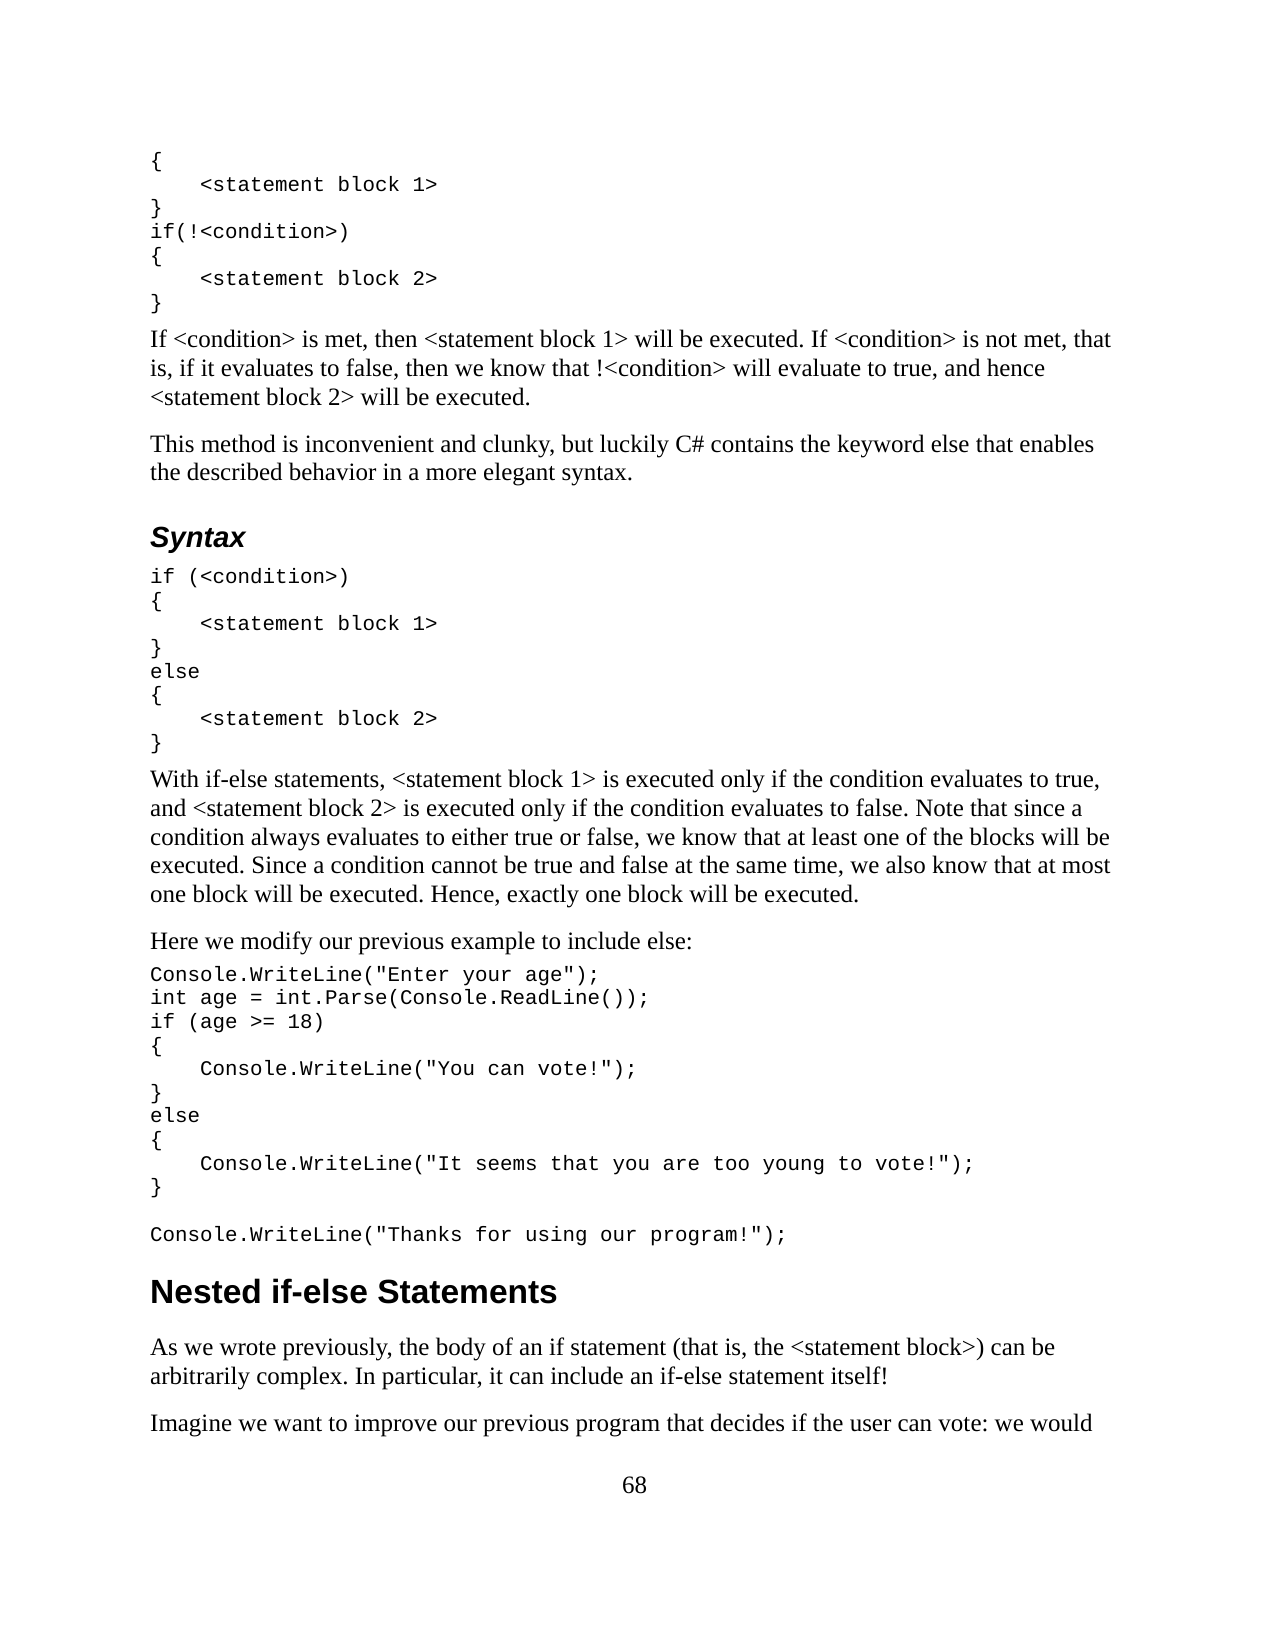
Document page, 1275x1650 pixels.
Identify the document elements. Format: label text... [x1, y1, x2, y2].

text else [150, 661, 1125, 684]
text } [150, 1176, 1125, 1200]
subtitle Syntax [150, 520, 1125, 554]
text <statement block 1> [150, 613, 1125, 637]
text { [150, 684, 1125, 708]
text Here we modify our previous example to include else: [150, 926, 1125, 955]
text With if-else statements, <statement block 1> is executed only if the condition evaluates to true, and <statement block 2> is executed only if the condition evaluates to false. Note that since a condition always evaluates to either true or false, we know that at least one of the blocks will be executed. Since a condition cannot be true and false at the same time, we also know that at most one block will be executed. Hence, exactly one block will be executed. [150, 764, 1125, 908]
text <statement block 1> [150, 174, 1125, 197]
text As we wrote previously, the body of an if statement (that is, the <statement block>) can be arbitrarily complex. In particular, it can include an if-else statement itself! [150, 1332, 1125, 1390]
subtitle Nested if-else Statements [150, 1272, 1125, 1311]
text } [150, 637, 1125, 661]
text int age = int.Parse(Console.ReadLine()); [150, 987, 1125, 1011]
text if (<condition>) [150, 566, 1125, 590]
text <statement block 2> [150, 268, 1125, 292]
text Console.WriteLine("It seems that you are too young to vote!"); [150, 1153, 1125, 1176]
text If <condition> is met, then <statement block 1> will be executed. If <condition> is not met, that is, if it evaluates to false, then we know that !<condition> will evaluate to true, and hence <statement block 2> will be executed. [150, 324, 1125, 411]
text { [150, 1034, 1125, 1058]
text { [150, 244, 1125, 268]
text { [150, 1129, 1125, 1153]
text Console.WriteLine("You can vote!"); [150, 1058, 1125, 1082]
text else [150, 1106, 1125, 1129]
text Console.WriteLine("Thanks for using our program!"); [150, 1224, 1125, 1247]
text if (age >= 18) [150, 1011, 1125, 1034]
text } [150, 732, 1125, 755]
text Console.WriteLine("Enter your age"); [150, 964, 1125, 987]
text } [150, 292, 1125, 316]
text { [150, 150, 1125, 174]
text } [150, 197, 1125, 221]
text Imagine we want to improve our previous program that decides if the user can vote: we would [150, 1408, 1125, 1437]
text if(!<condition>) [150, 221, 1125, 244]
text { [150, 590, 1125, 613]
text This method is inconvenient and clunky, but luckily C# contains the keyword else that enables the described behavior in a more elegant syntax. [150, 429, 1125, 486]
text } [150, 1082, 1125, 1106]
text <statement block 2> [150, 708, 1125, 732]
